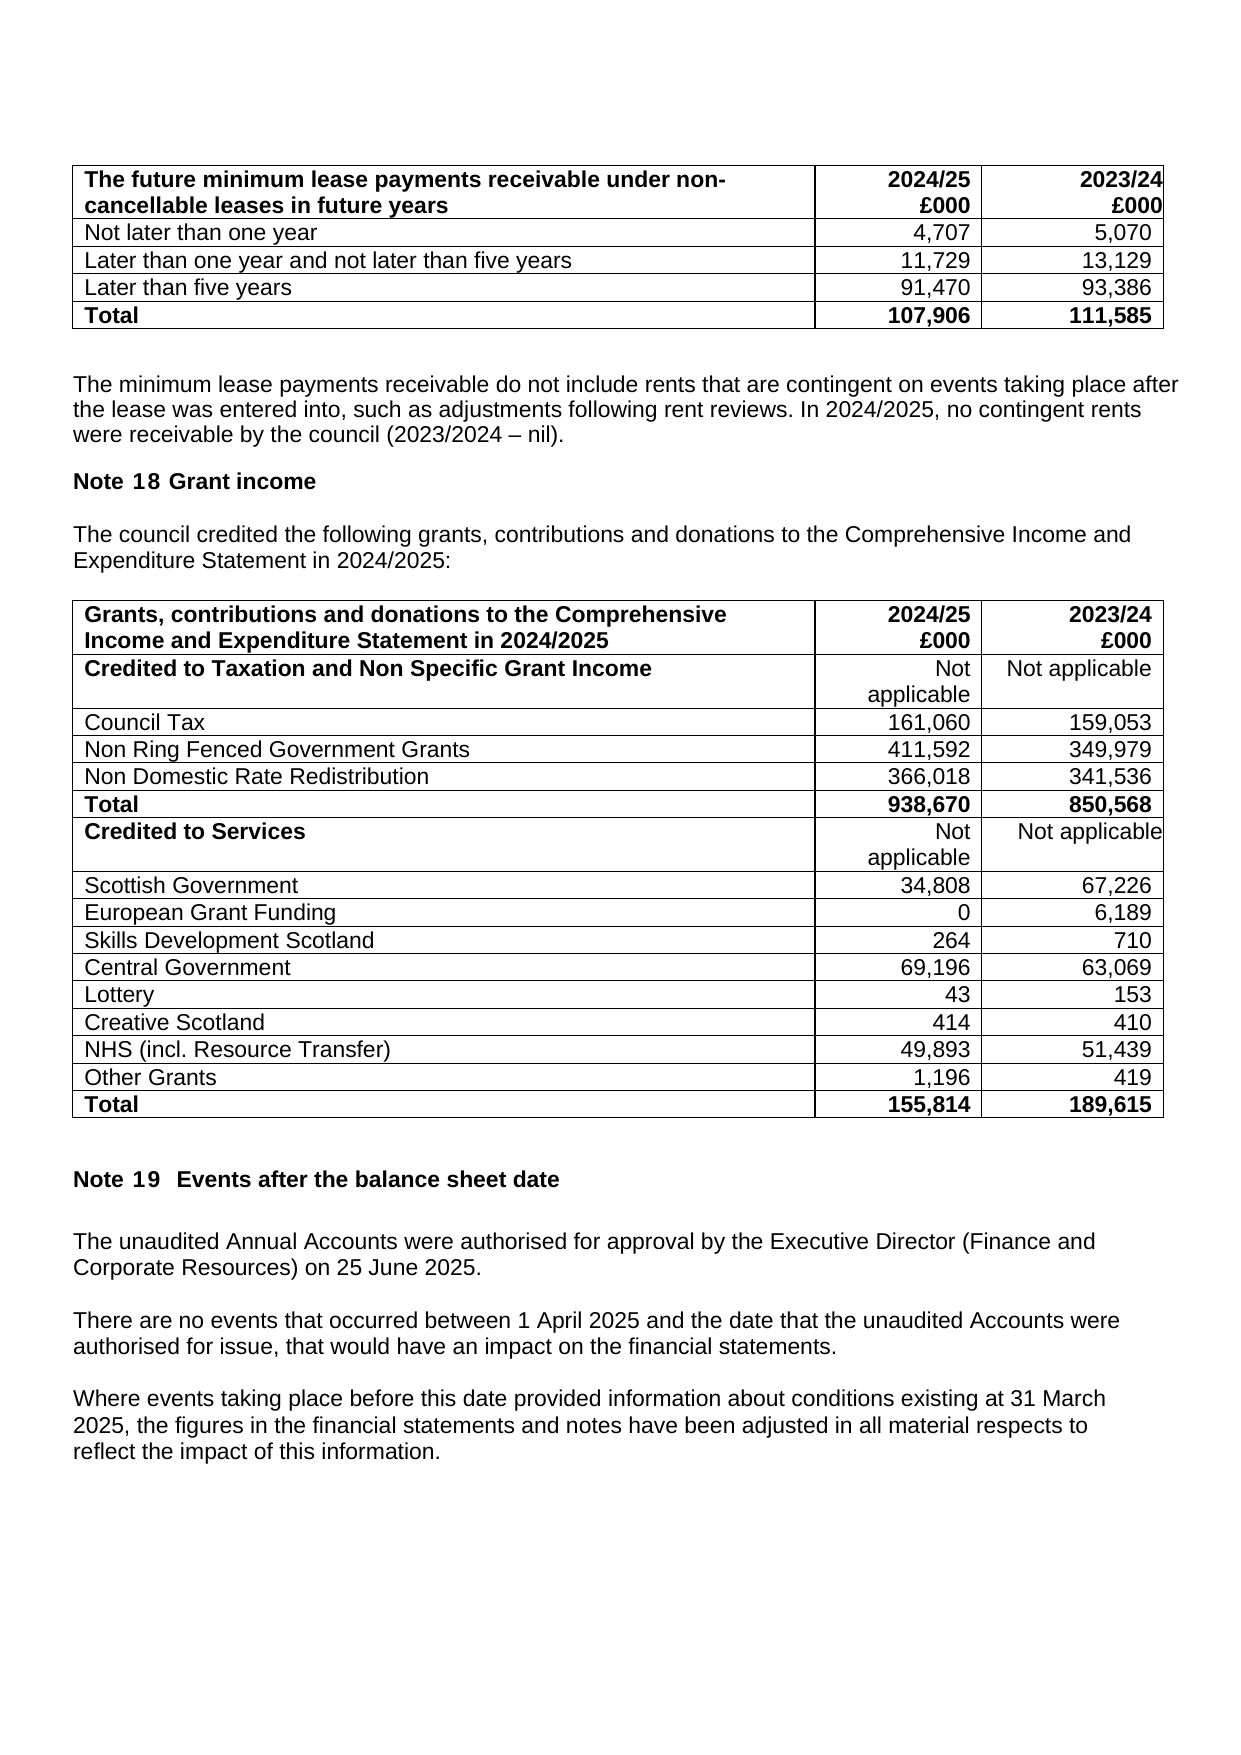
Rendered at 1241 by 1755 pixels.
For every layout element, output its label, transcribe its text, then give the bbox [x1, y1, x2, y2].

table_cell Total [73, 302, 814, 328]
table_header The future minimum lease payments receivable under non-cancellable leases in future years [73, 166, 814, 218]
table_cell 189,615 [982, 1091, 1163, 1117]
table_cell Non Domestic Rate Redistribution [73, 763, 814, 789]
table_cell 91,470 [816, 274, 981, 301]
table_cell European Grant Funding [73, 899, 814, 926]
table_cell 13,129 [982, 247, 1163, 273]
table_cell Not applicable [982, 655, 1163, 707]
table_cell Total [73, 1091, 814, 1117]
text Where events taking place before this date provided information about conditions existing at 31 March 2025, the figures in the financial statements and notes have been adjusted in all material respects to reflect the impact of this information. [73, 1385, 1140, 1464]
table_cell 93,386 [982, 274, 1163, 301]
text The unaudited Annual Accounts were authorised for approval by the Executive Director (Finance and Corporate Resources) on 25 June 2025. [73, 1228, 1140, 1280]
table_cell 51,439 [982, 1036, 1163, 1062]
table_cell 341,536 [982, 763, 1163, 789]
table_cell Not applicable [816, 655, 981, 707]
table_cell NHS (incl. Resource Transfer) [73, 1036, 814, 1062]
table_cell 414 [816, 1009, 981, 1035]
table_cell Central Government [73, 954, 814, 980]
table_cell 4,707 [816, 219, 981, 246]
table_cell Later than five years [73, 274, 814, 301]
table_header Grants, contributions and donations to the Comprehensive Income and Expenditure Statement in 2024/2025 [73, 601, 814, 654]
table_cell Not applicable [982, 818, 1163, 871]
table_cell 107,906 [816, 302, 981, 328]
table_cell Skills Development Scotland [73, 927, 814, 953]
table_header 2024/25 £000 [816, 166, 981, 218]
table_cell 5,070 [982, 219, 1163, 246]
table_cell 850,568 [982, 791, 1163, 817]
table_cell Council Tax [73, 709, 814, 735]
table_cell Not later than one year [73, 219, 814, 246]
table_header 2023/24 £000 [982, 166, 1163, 218]
table_cell 155,814 [816, 1091, 981, 1117]
table_header 2023/24 £000 [982, 601, 1163, 654]
table_cell 67,226 [982, 872, 1163, 898]
table_cell 49,893 [816, 1036, 981, 1062]
table_cell Later than one year and not later than five years [73, 247, 814, 273]
subtitle Note 18 Grant income [73, 468, 1163, 494]
table_cell 11,729 [816, 247, 981, 273]
table_cell 111,585 [982, 302, 1163, 328]
table_cell Other Grants [73, 1064, 814, 1090]
table_cell Scottish Government [73, 872, 814, 898]
table_header 2024/25 £000 [816, 601, 981, 654]
table_cell 161,060 [816, 709, 981, 735]
subtitle Note 19 Events after the balance sheet date [73, 1166, 1163, 1192]
table_cell 159,053 [982, 709, 1163, 735]
table_cell Credited to Services [73, 818, 814, 871]
table_cell 938,670 [816, 791, 981, 817]
table_cell Creative Scotland [73, 1009, 814, 1035]
table_cell 411,592 [816, 736, 981, 762]
table_cell 6,189 [982, 899, 1163, 926]
table_cell 0 [816, 899, 981, 926]
table_cell 349,979 [982, 736, 1163, 762]
table_cell 43 [816, 981, 981, 1008]
table_cell 34,808 [816, 872, 981, 898]
table_cell 63,069 [982, 954, 1163, 980]
table_cell Lottery [73, 981, 814, 1008]
table_cell 419 [982, 1064, 1163, 1090]
table_cell 410 [982, 1009, 1163, 1035]
table_cell 69,196 [816, 954, 981, 980]
table_cell Non Ring Fenced Government Grants [73, 736, 814, 762]
text There are no events that occurred between 1 April 2025 and the date that the unaudited Accounts were authorised for issue, that would have an impact on the financial statements. [73, 1307, 1140, 1359]
table_cell 153 [982, 981, 1163, 1008]
text The council credited the following grants, contributions and donations to the Comprehensive Income and Expenditure Statement in 2024/2025: [73, 521, 1163, 573]
text The minimum lease payments receivable do not include rents that are contingent on events taking place after the lease was entered into, such as adjustments following rent reviews. In 2024/2025, no contingent rents were receivable by the council (2023/2024 – nil). [73, 347, 1190, 447]
table_cell 1,196 [816, 1064, 981, 1090]
table_cell 710 [982, 927, 1163, 953]
table_cell Total [73, 791, 814, 817]
table_cell 366,018 [816, 763, 981, 789]
table_cell Credited to Taxation and Non Specific Grant Income [73, 655, 814, 707]
table_cell 264 [816, 927, 981, 953]
table_cell Not applicable [816, 818, 981, 871]
